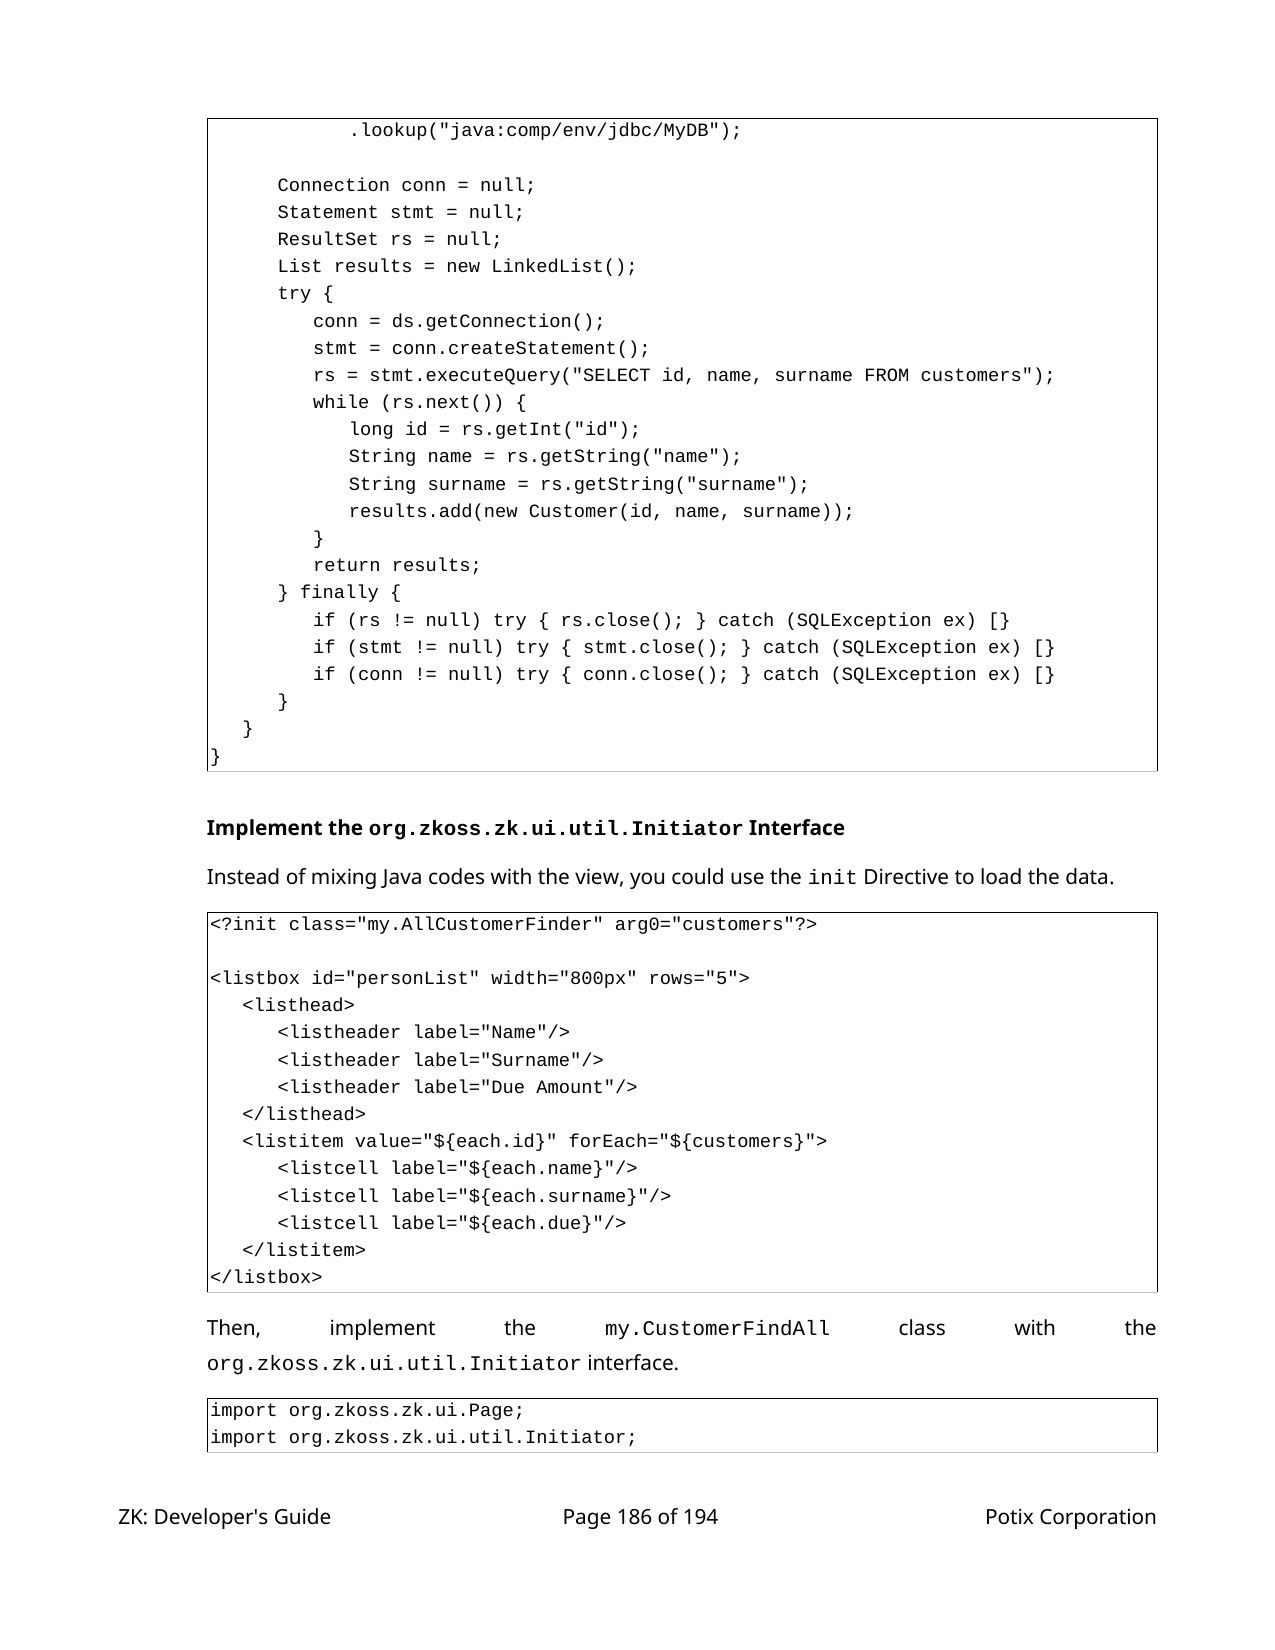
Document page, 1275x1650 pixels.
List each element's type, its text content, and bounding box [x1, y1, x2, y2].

text rs = stmt.executeQuery("SELECT id, name, surname FROM customers"); [208, 363, 1157, 387]
text </listhead> [208, 1102, 1157, 1126]
text } [208, 526, 1157, 550]
text Connection conn = null; [208, 172, 1157, 197]
text <listbox id="personList" width="800px" rows="5"> [208, 966, 1157, 990]
text return results; [208, 553, 1157, 577]
text if (stmt != null) try { stmt.close(); } catch (SQLException ex) [} [208, 635, 1157, 659]
text Instead of mixing Java codes with the view, you could use the init Directive to load the data. [207, 862, 1157, 891]
text <listhead> [208, 993, 1157, 1017]
text } [208, 689, 1157, 713]
text Then, implement the my.CustomerFindAll class with the org.zkoss.zk.ui.util.Initiator interface. [207, 1313, 1157, 1377]
text <?init class="my.AllCustomerFinder" arg0="customers"?> [208, 913, 1157, 936]
text stmt = conn.createStatement(); [208, 336, 1157, 360]
text if (conn != null) try { conn.close(); } catch (SQLException ex) [} [208, 662, 1157, 686]
text List results = new LinkedList(); [208, 254, 1157, 278]
text <listcell label="${each.due}"/> [208, 1211, 1157, 1235]
text if (rs != null) try { rs.close(); } catch (SQLException ex) [} [208, 607, 1157, 632]
text import org.zkoss.zk.ui.util.Initiator; [208, 1425, 1157, 1452]
text <listheader label="Surname"/> [208, 1047, 1157, 1072]
text String surname = rs.getString("surname"); [208, 472, 1157, 496]
text <listcell label="${each.name}"/> [208, 1156, 1157, 1181]
text } [208, 716, 1157, 741]
text import org.zkoss.zk.ui.Page; [208, 1399, 1157, 1422]
text } [208, 743, 1157, 771]
text <listitem value="${each.id}" forEach="${customers}"> [208, 1129, 1157, 1153]
text <listheader label="Due Amount"/> [208, 1075, 1157, 1099]
text <listcell label="${each.surname}"/> [208, 1183, 1157, 1208]
text </listitem> [208, 1238, 1157, 1262]
text try { [208, 281, 1157, 306]
text .lookup("java:comp/env/jdbc/MyDB"); [208, 119, 1157, 142]
text conn = ds.getConnection(); [208, 308, 1157, 333]
text results.add(new Customer(id, name, surname)); [208, 499, 1157, 523]
text </listbox> [208, 1265, 1157, 1292]
text <listheader label="Name"/> [208, 1020, 1157, 1044]
text String name = rs.getString("name"); [208, 444, 1157, 469]
text while (rs.next()) { [208, 390, 1157, 414]
text long id = rs.getInt("id"); [208, 417, 1157, 441]
text Statement stmt = null; [208, 200, 1157, 224]
text } finally { [208, 580, 1157, 604]
text ResultSet rs = null; [208, 227, 1157, 251]
subtitle Implement the org.zkoss.zk.ui.util.Initiator Interface [207, 813, 1157, 842]
